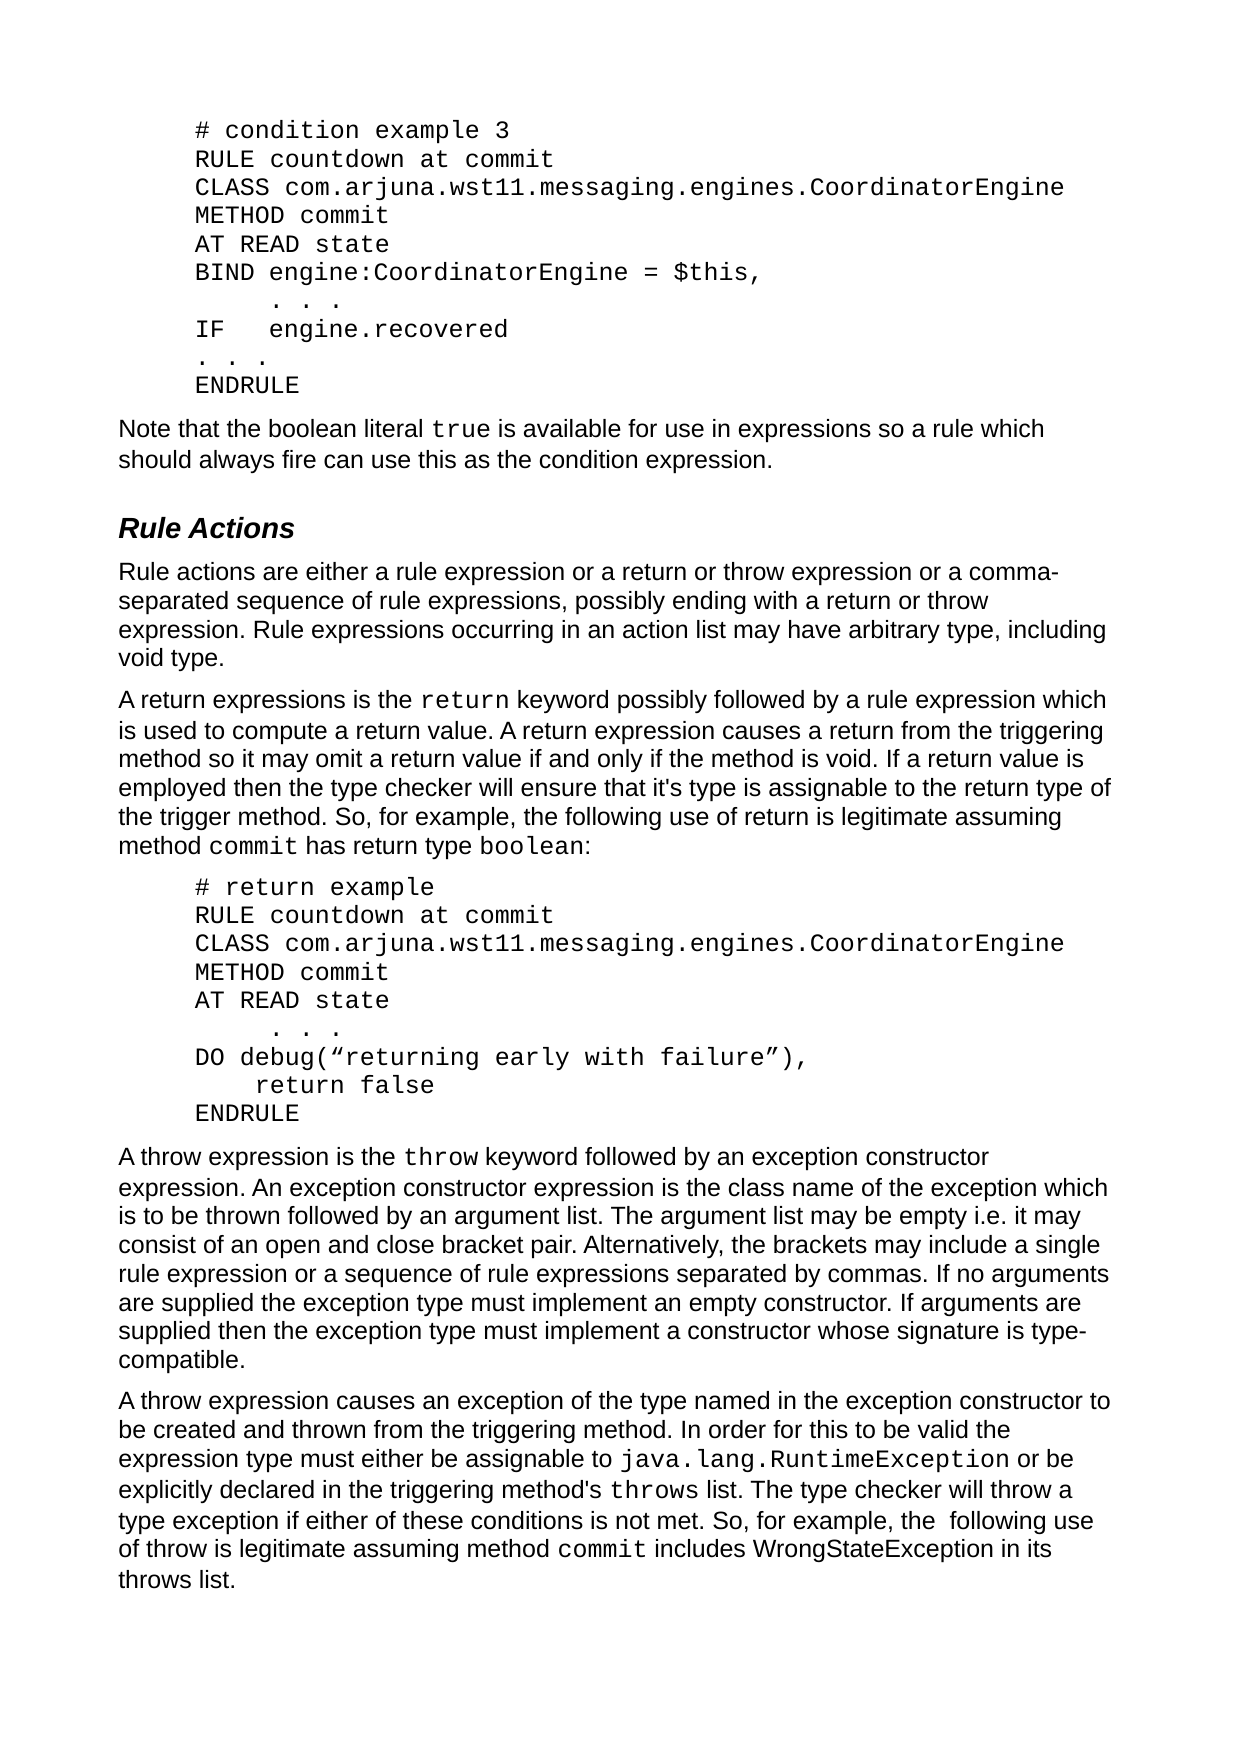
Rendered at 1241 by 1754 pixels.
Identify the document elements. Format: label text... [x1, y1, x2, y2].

text Note that the boolean literal true is available for use in expressions so a rule which should always fire can use this as the condition expression. [118, 414, 1122, 474]
text A throw expression causes an exception of the type named in the exception constructor to be created and thrown from the triggering method. In order for this to be valid the expression type must either be assignable to java.lang.RuntimeException or be explicitly declared in the triggering method's throws list. The type checker will throw a type exception if either of these conditions is not met. So, for example, the following use of throw is legitimate assuming method commit includes WrongStateException in its throws list. [118, 1386, 1122, 1594]
text # condition example 3 RULE countdown at commit CLASS com.arjuna.wst11.messaging.engines.CoordinatorEngine METHOD commit AT READ state BIND engine:CoordinatorEngine = $this, . . . IF engine.recovered . . . ENDRULE [194, 118, 1122, 401]
text A throw expression is the throw keyword followed by an exception constructor expression. An exception constructor expression is the class name of the exception which is to be thrown followed by an argument list. The argument list may be empty i.e. it may consist of an open and close bracket pair. Alternatively, the brackets may include a single rule expression or a sequence of rule expressions separated by commas. If no arguments are supplied the exception type must implement an empty constructor. If arguments are supplied then the exception type must implement a constructor whose signature is type-compatible. [118, 1142, 1122, 1374]
subtitle Rule Actions [118, 511, 1122, 545]
text Rule actions are either a rule expression or a return or throw expression or a comma-separated sequence of rule expressions, possibly ending with a return or throw expression. Rule expressions occurring in an action list may have arbitrary type, including void type. [118, 557, 1122, 672]
text A return expressions is the return keyword possibly followed by a rule expression which is used to compute a return value. A return expression causes a return from the triggering method so it may omit a return value if and only if the method is void. If a return value is employed then the type checker will ensure that it's type is assignable to the return type of the trigger method. So, for example, the following use of return is legitimate assuming method commit has return type boolean: [118, 685, 1122, 862]
text # return example RULE countdown at commit CLASS com.arjuna.wst11.messaging.engines.CoordinatorEngine METHOD commit AT READ state . . . DO debug(“returning early with failure”), return false ENDRULE [194, 874, 1122, 1129]
